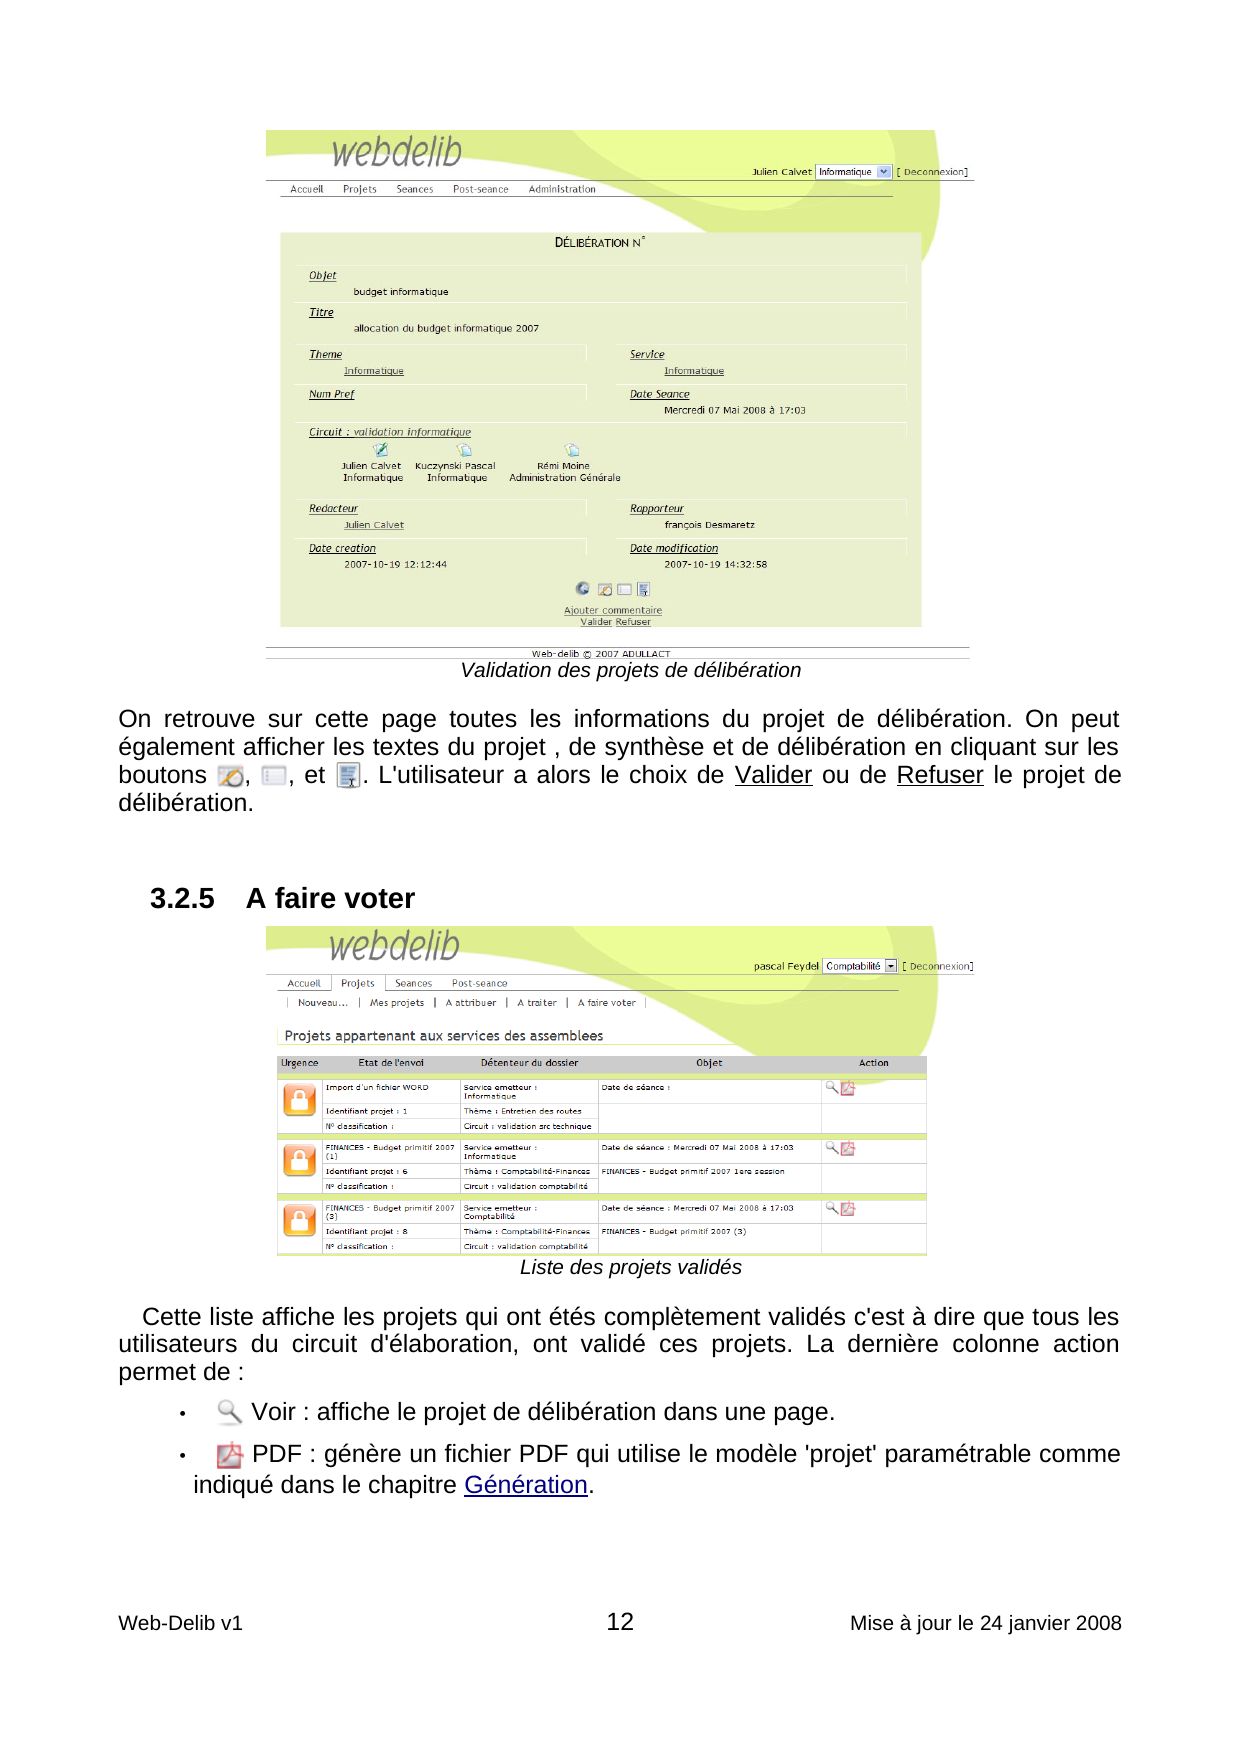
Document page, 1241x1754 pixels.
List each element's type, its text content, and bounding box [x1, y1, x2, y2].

picture [265, 926, 975, 1256]
picture [265, 130, 975, 659]
picture [216, 1399, 245, 1427]
subtitle A faire voter [118, 882, 1122, 914]
picture [334, 761, 363, 789]
text On retrouve sur cette page toutes les informations du projet de délibération. On peut également afficher les textes du projet , de synthèse et de délibération en cliquant sur les boutons , , et . L'utilisateur a alors le choix de Valider ou de Refuser le projet de délibération. [118, 705, 1122, 817]
list PDF : génère un fichier PDF qui utilise le modèle 'projet' paramétrable comme indiqué dans le chapitre Génération. [156, 1439, 1122, 1497]
list Voir : affiche le projet de délibération dans une page. [156, 1398, 1122, 1428]
text Liste des projets validés [118, 1256, 1122, 1279]
picture [216, 1441, 245, 1469]
text Cette liste affiche les projets qui ont étés complètement validés c'est à dire que tous les utilisateurs du circuit d'élaboration, ont validé ces projets. La dernière colonne action permet de : [118, 1302, 1122, 1386]
picture [216, 761, 244, 789]
text Validation des projets de délibération [118, 118, 1122, 682]
picture [260, 761, 288, 789]
